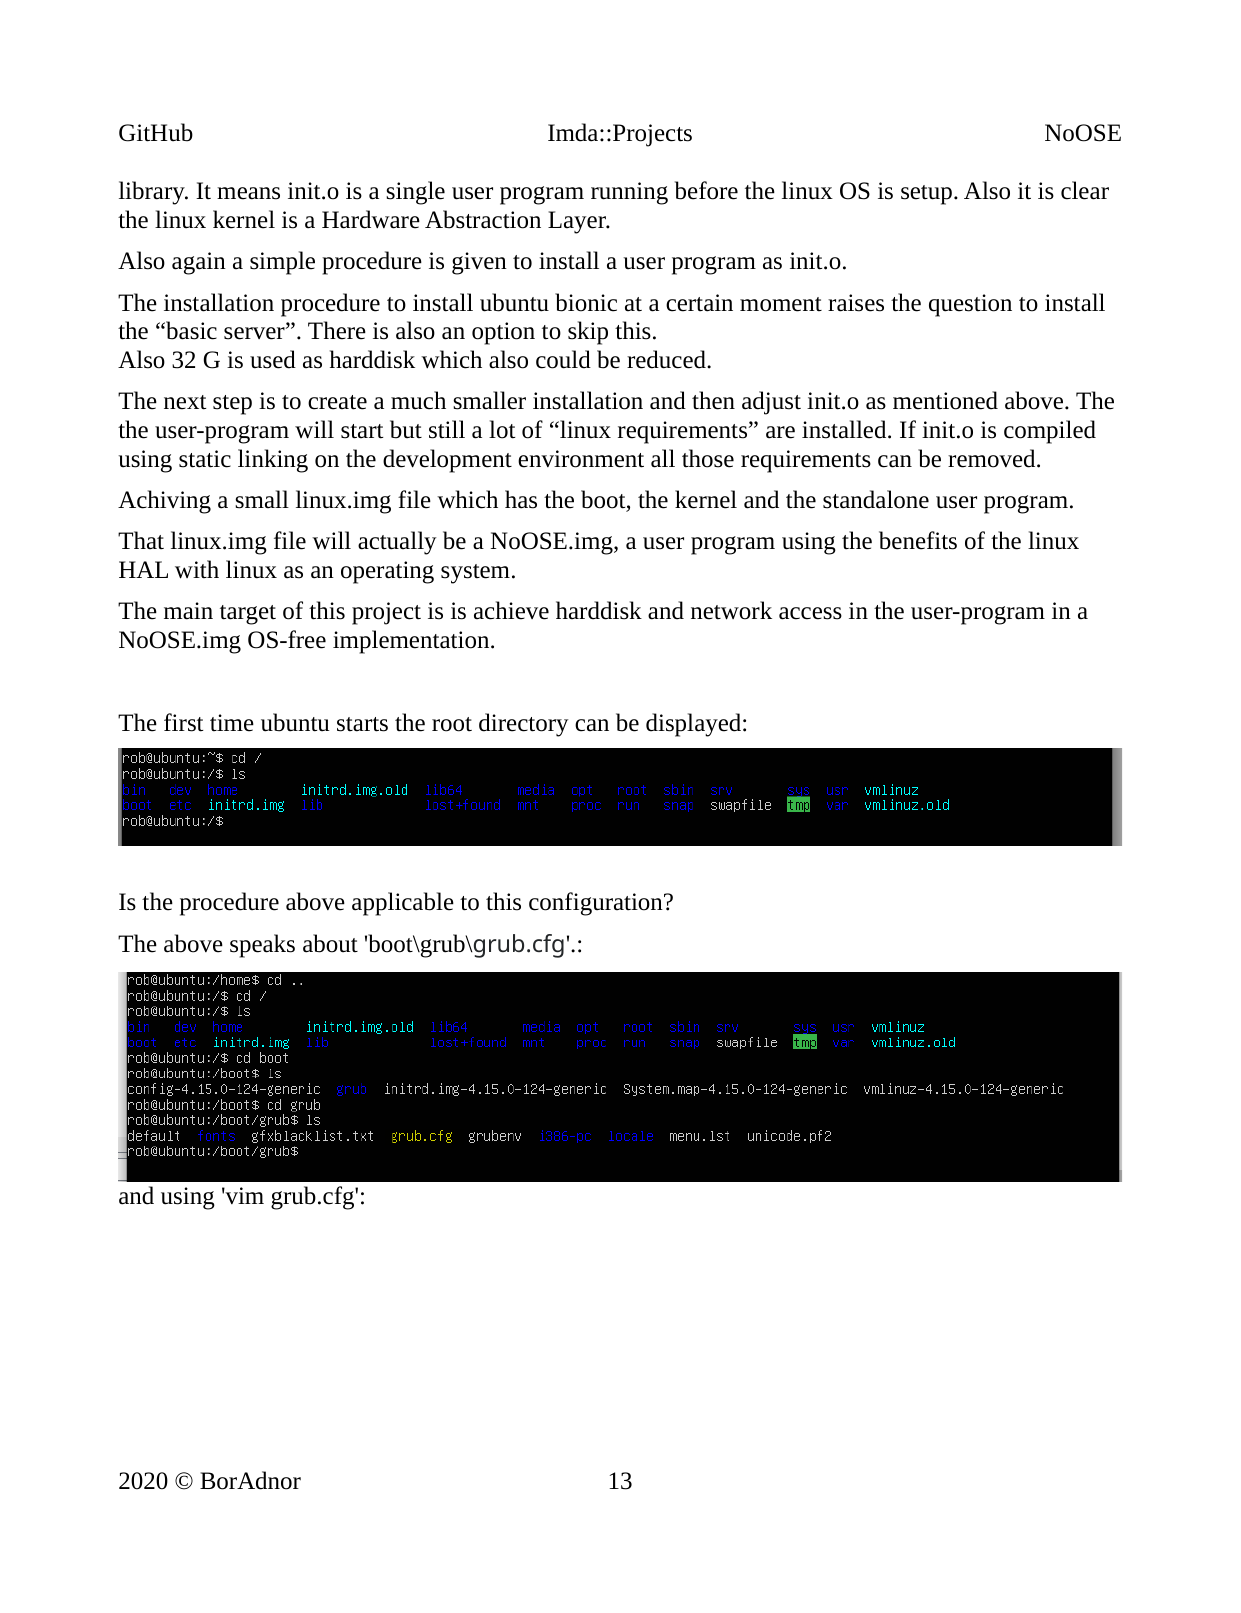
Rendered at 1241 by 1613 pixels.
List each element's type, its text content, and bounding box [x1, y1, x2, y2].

text Achiving a small linux.img file which has the boot, the kernel and the standalone user program. [118, 485, 1122, 514]
text and using 'vim grub.cfg': [118, 1182, 1122, 1210]
text The installation procedure to install ubuntu bionic at a certain moment raises the question to install the “basic server”. There is also an option to skip this. Also 32 G is used as harddisk which also could be reduced. [118, 288, 1122, 374]
picture [118, 748, 1123, 846]
text That linux.img file will actually be a NoOSE.img, a user program using the benefits of the linux HAL with linux as an operating system. [118, 526, 1122, 584]
text library. It means init.o is a single user program running before the linux OS is setup. Also it is clear the linux kernel is a Hardware Abstraction Layer. [118, 176, 1122, 234]
picture [118, 972, 1123, 1182]
text Is the procedure above applicable to this configuration? [118, 887, 1122, 915]
text Also again a simple procedure is given to install a user program as init.o. [118, 246, 1122, 275]
text The first time ubuntu starts the root directory can be displayed: [118, 708, 1122, 736]
text The above speaks about 'boot\grub\grub.cfg'.: [118, 928, 1122, 960]
text The main target of this project is is achieve harddisk and network access in the user-program in a NoOSE.img OS-free implementation. [118, 596, 1122, 654]
text The next step is to create a much smaller installation and then adjust init.o as mentioned above. The the user-program will start but still a lot of “linux requirements” are installed. If init.o is compiled using static linking on the development environment all those requirements can be removed. [118, 386, 1122, 473]
